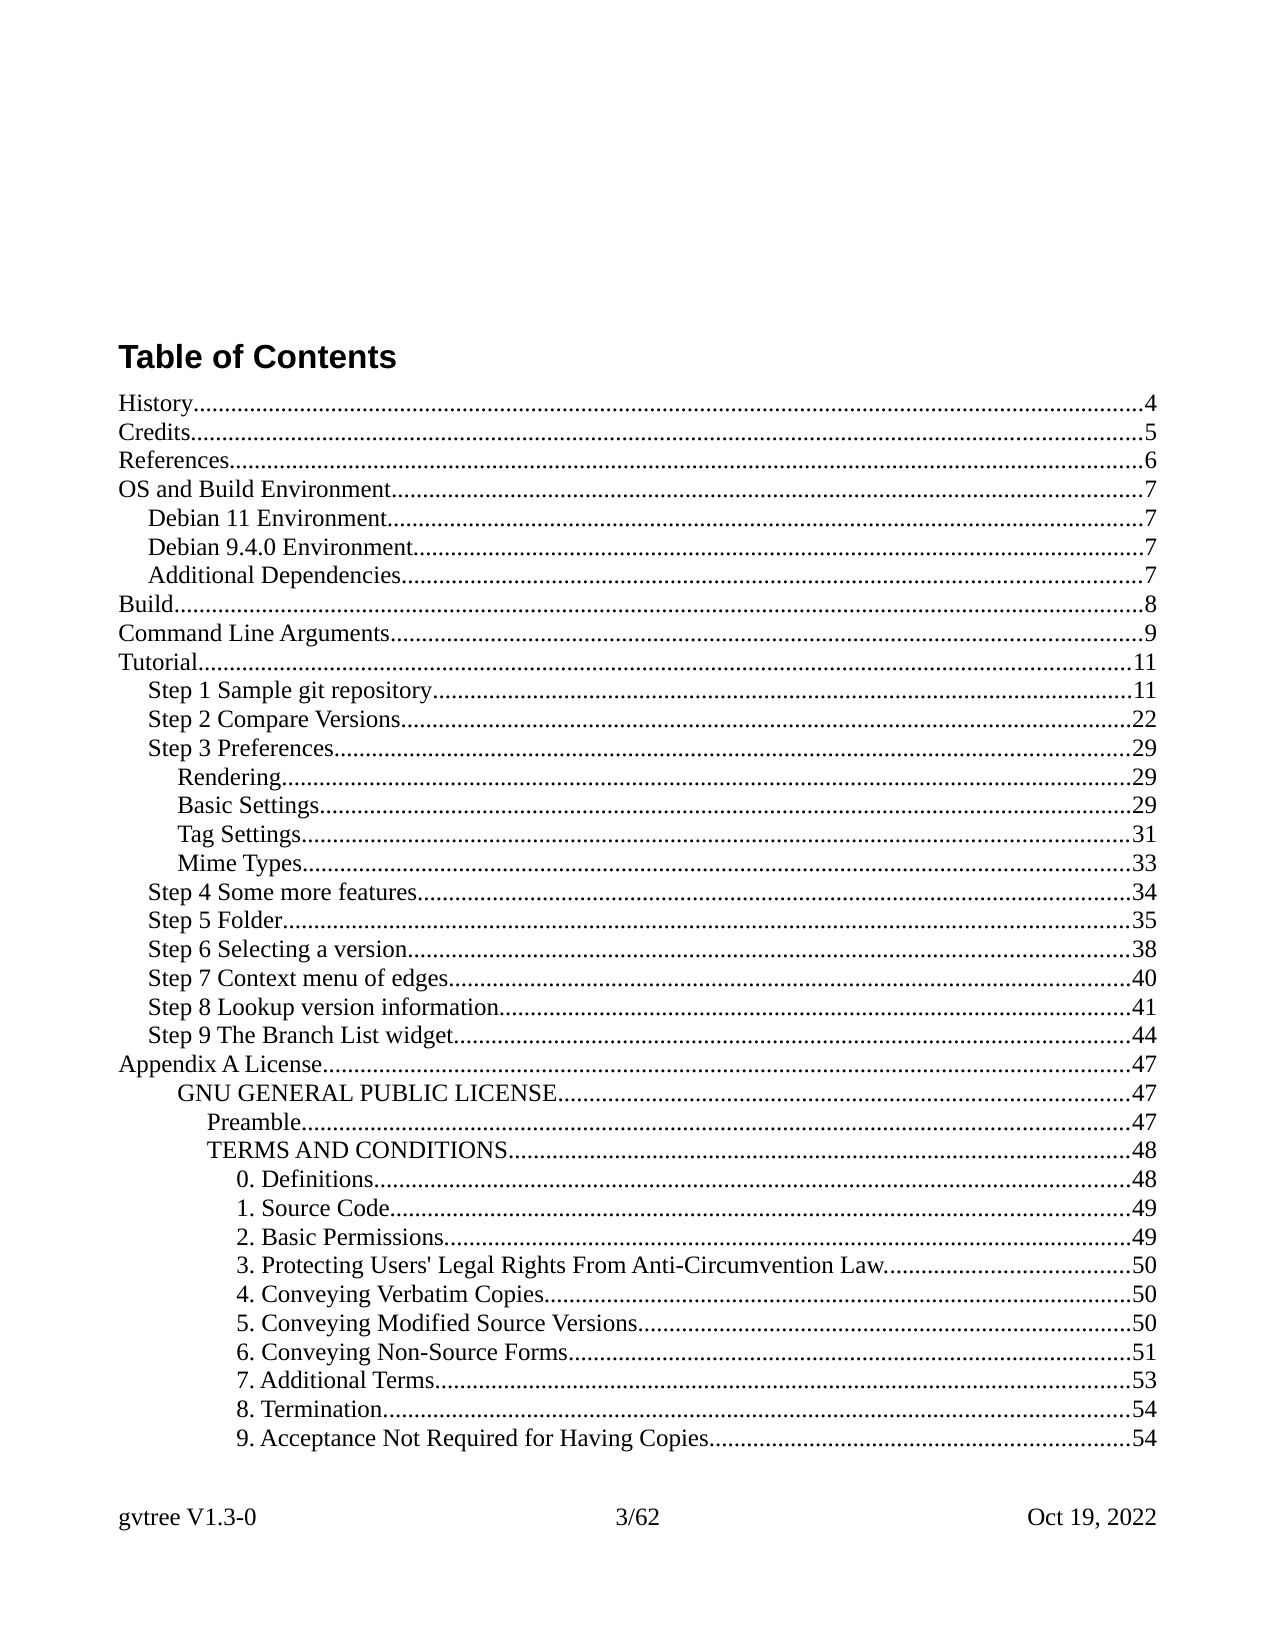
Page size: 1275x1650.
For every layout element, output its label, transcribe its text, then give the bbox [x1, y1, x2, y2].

text History 4 [118, 388, 1157, 417]
text 2. Basic Permissions. 49 [236, 1222, 1157, 1250]
text 0. Definitions. 48 [236, 1164, 1157, 1193]
text Credits 5 [118, 417, 1157, 445]
text OS and Build Environment 7 [118, 474, 1157, 503]
text Mime Types 33 [177, 848, 1157, 877]
text Command Line Arguments 9 [118, 618, 1157, 647]
text 8. Termination. 54 [236, 1394, 1157, 1423]
text Step 9 The Branch List widget 44 [148, 1020, 1157, 1049]
text 7. Additional Terms. 53 [236, 1365, 1157, 1394]
text Step 4 Some more features 34 [148, 877, 1157, 905]
text Debian 11 Environment 7 [148, 503, 1157, 532]
text Step 2 Compare Versions 22 [148, 704, 1157, 733]
text Step 1 Sample git repository 11 [148, 675, 1157, 704]
text Step 7 Context menu of edges 40 [148, 963, 1157, 992]
text 1. Source Code. 49 [236, 1193, 1157, 1222]
text 9. Acceptance Not Required for Having Copies. 54 [236, 1423, 1157, 1452]
text Additional Dependencies 7 [148, 560, 1157, 589]
text Step 5 Folder 35 [148, 905, 1157, 934]
text Appendix A License 47 [118, 1049, 1157, 1078]
text Step 3 Preferences 29 [148, 733, 1157, 762]
text 6. Conveying Non-Source Forms. 51 [236, 1337, 1157, 1365]
text 5. Conveying Modified Source Versions. 50 [236, 1308, 1157, 1337]
text Step 6 Selecting a version 38 [148, 934, 1157, 963]
text Tutorial 11 [118, 647, 1157, 675]
text Debian 9.4.0 Environment 7 [148, 532, 1157, 560]
text Preamble 47 [207, 1107, 1157, 1135]
text Basic Settings 29 [177, 790, 1157, 819]
text 4. Conveying Verbatim Copies. 50 [236, 1279, 1157, 1308]
text Tag Settings 31 [177, 819, 1157, 848]
text References 6 [118, 445, 1157, 474]
text Build 8 [118, 589, 1157, 618]
text GNU GENERAL PUBLIC LICENSE 47 [177, 1078, 1157, 1107]
text Step 8 Lookup version information 41 [148, 992, 1157, 1020]
text Rendering 29 [177, 762, 1157, 790]
text 3. Protecting Users' Legal Rights From Anti-Circumvention Law. 50 [236, 1250, 1157, 1279]
text TERMS AND CONDITIONS 48 [207, 1135, 1157, 1164]
subtitle Table of Contents [118, 337, 1157, 375]
